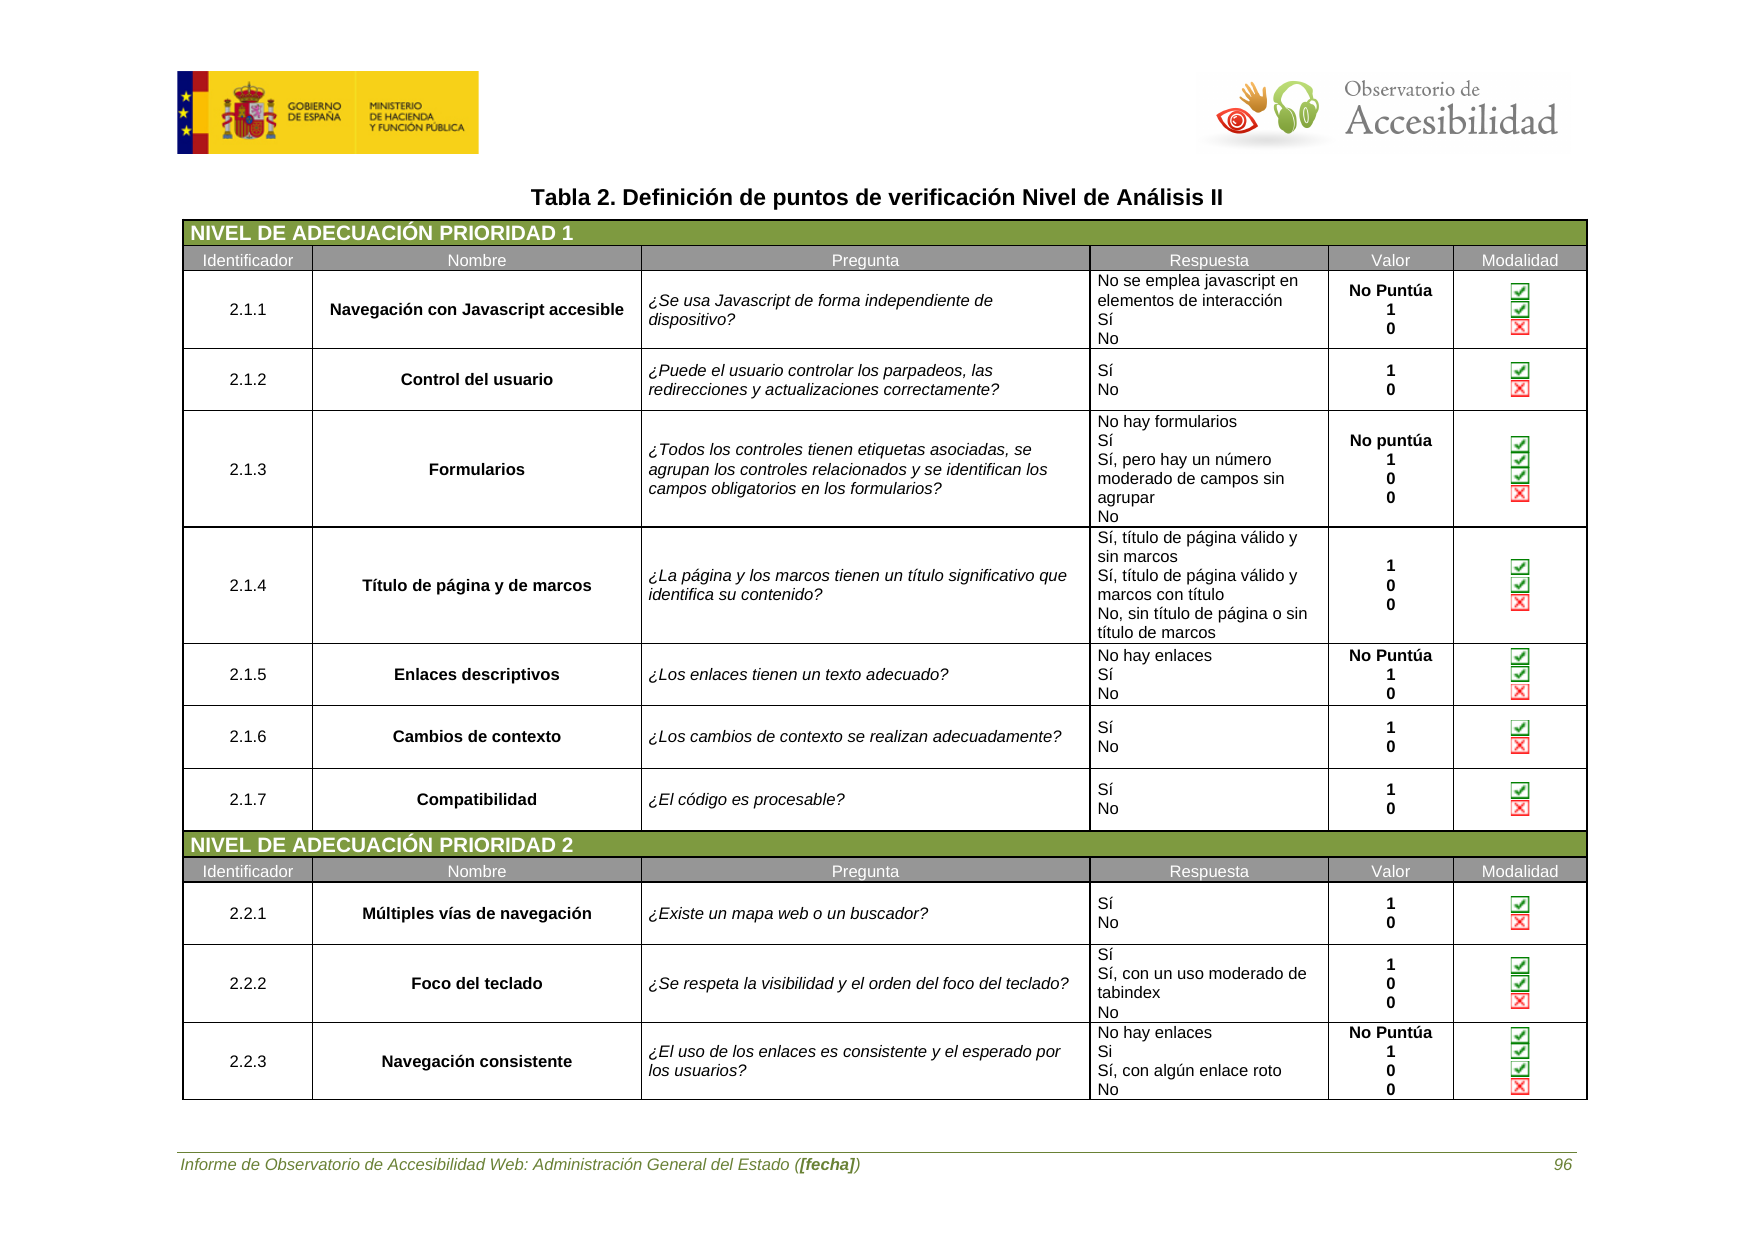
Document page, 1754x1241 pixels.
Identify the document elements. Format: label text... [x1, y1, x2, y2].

table_cell 2.2.2 [184, 945, 312, 1022]
table_cell NIVEL DE ADECUACIÓN PRIORIDAD 2 [184, 832, 1586, 856]
picture [1510, 782, 1530, 799]
table_cell Identificador [184, 246, 312, 270]
text Tabla 2. Definición de puntos de verificación Nivel de Análisis II [177, 184, 1577, 211]
picture [1510, 1027, 1530, 1059]
table_cell Pregunta [642, 246, 1089, 270]
table_cell Sí, título de página válido y sin marcos Sí, título de página válido y marcos con título No, sin título de página o sin título de marcos [1091, 528, 1328, 642]
table_cell 2.1.3 [184, 411, 312, 526]
picture [1510, 648, 1530, 665]
table_cell No hay enlaces Si Sí, con algún enlace roto No [1091, 1023, 1328, 1099]
picture [1510, 957, 1530, 974]
picture [1510, 975, 1530, 992]
picture [1510, 283, 1530, 300]
picture [1510, 737, 1530, 754]
table_cell Sí No [1091, 706, 1328, 767]
table_cell ¿Los enlaces tienen un texto adecuado? [642, 644, 1089, 705]
table_cell 1 0 [1329, 883, 1453, 944]
table_cell 2.2.3 [184, 1023, 312, 1099]
table_cell ¿Todos los controles tienen etiquetas asociadas, se agrupan los controles relacionados y se identifican los campos obligatorios en los formularios? [642, 411, 1089, 526]
table_cell No Puntúa 1 0 [1329, 271, 1453, 348]
picture [1510, 914, 1530, 930]
table_cell 2.1.2 [184, 349, 312, 410]
table_cell 1 0 0 [1329, 945, 1453, 1022]
table_cell Identificador [184, 858, 312, 881]
picture [1196, 72, 1572, 154]
picture [1510, 594, 1530, 611]
table_cell Modalidad [1454, 246, 1586, 270]
table_cell ¿El código es procesable? [642, 769, 1089, 830]
table_cell Formularios [313, 411, 641, 526]
table_cell [1454, 883, 1586, 944]
table_cell Navegación consistente [313, 1023, 641, 1099]
picture [1510, 436, 1530, 484]
table_cell 2.1.6 [184, 706, 312, 767]
table_cell Navegación con Javascript accesible [313, 271, 641, 348]
table_cell 2.1.5 [184, 644, 312, 705]
picture [1510, 720, 1530, 736]
table_cell No puntúa 1 0 0 [1329, 411, 1453, 526]
table_cell Modalidad [1454, 858, 1586, 881]
table_cell [1454, 1023, 1586, 1099]
table_cell Nombre [313, 246, 641, 270]
table_cell No Puntúa 1 0 0 [1329, 1023, 1453, 1099]
table_cell [1454, 411, 1586, 526]
picture [1510, 485, 1530, 502]
table_cell No hay formularios Sí Sí, pero hay un número moderado de campos sin agrupar No [1091, 411, 1328, 526]
table_cell Valor [1329, 246, 1453, 270]
table_cell Foco del teclado [313, 945, 641, 1022]
table_cell ¿Se usa Javascript de forma independiente de dispositivo? [642, 271, 1089, 348]
table_cell 2.1.1 [184, 271, 312, 348]
table_cell Múltiples vías de navegación [313, 883, 641, 944]
table_cell ¿Existe un mapa web o un buscador? [642, 883, 1089, 944]
table_cell Respuesta [1091, 246, 1328, 270]
table_cell Respuesta [1091, 858, 1328, 881]
table_header NIVEL DE ADECUACIÓN PRIORIDAD 1 [184, 221, 1586, 245]
picture [1510, 362, 1530, 379]
table_cell [1454, 644, 1586, 705]
table_cell 2.1.4 [184, 528, 312, 642]
table_cell [1454, 945, 1586, 1022]
picture [1510, 577, 1530, 593]
picture [1510, 684, 1530, 700]
table_cell ¿Puede el usuario controlar los parpadeos, las redirecciones y actualizaciones correctamente? [642, 349, 1089, 410]
table_cell Compatibilidad [313, 769, 641, 830]
table_cell ¿El uso de los enlaces es consistente y el esperado por los usuarios? [642, 1023, 1089, 1099]
table_cell Valor [1329, 858, 1453, 881]
picture [1510, 666, 1530, 682]
table_cell 1 0 [1329, 769, 1453, 830]
picture [1510, 993, 1530, 1009]
table_cell [1454, 528, 1586, 642]
picture [1510, 800, 1530, 816]
table_cell [1454, 706, 1586, 767]
table_cell 1 0 [1329, 349, 1453, 410]
table_cell No hay enlaces Sí No [1091, 644, 1328, 705]
table_cell Sí No [1091, 349, 1328, 410]
table_cell Sí Sí, con un uso moderado de tabindex No [1091, 945, 1328, 1022]
picture [1510, 319, 1530, 335]
table_cell 1 0 0 [1329, 528, 1453, 642]
table_cell ¿Los cambios de contexto se realizan adecuadamente? [642, 706, 1089, 767]
picture [1510, 301, 1530, 318]
table_cell 2.2.1 [184, 883, 312, 944]
table_cell [1454, 769, 1586, 830]
table_cell Sí No [1091, 883, 1328, 944]
table_cell Control del usuario [313, 349, 641, 410]
table_cell 2.1.7 [184, 769, 312, 830]
table_cell No se emplea javascript en elementos de interacción Sí No [1091, 271, 1328, 348]
picture [1510, 559, 1530, 575]
table_cell Pregunta [642, 858, 1089, 881]
picture [1510, 896, 1530, 913]
table_cell [1454, 349, 1586, 410]
table_cell ¿Se respeta la visibilidad y el orden del foco del teclado? [642, 945, 1089, 1022]
table_cell No Puntúa 1 0 [1329, 644, 1453, 705]
table_cell Nombre [313, 858, 641, 881]
table_cell Cambios de contexto [313, 706, 641, 767]
picture [1510, 1078, 1530, 1095]
table_cell Título de página y de marcos [313, 528, 641, 642]
picture [1510, 1061, 1530, 1077]
picture [177, 71, 479, 154]
table_cell ¿La página y los marcos tienen un título significativo que identifica su contenido? [642, 528, 1089, 642]
table_cell 1 0 [1329, 706, 1453, 767]
picture [1510, 380, 1530, 397]
table_cell Enlaces descriptivos [313, 644, 641, 705]
table_cell [1454, 271, 1586, 348]
table_cell Sí No [1091, 769, 1328, 830]
